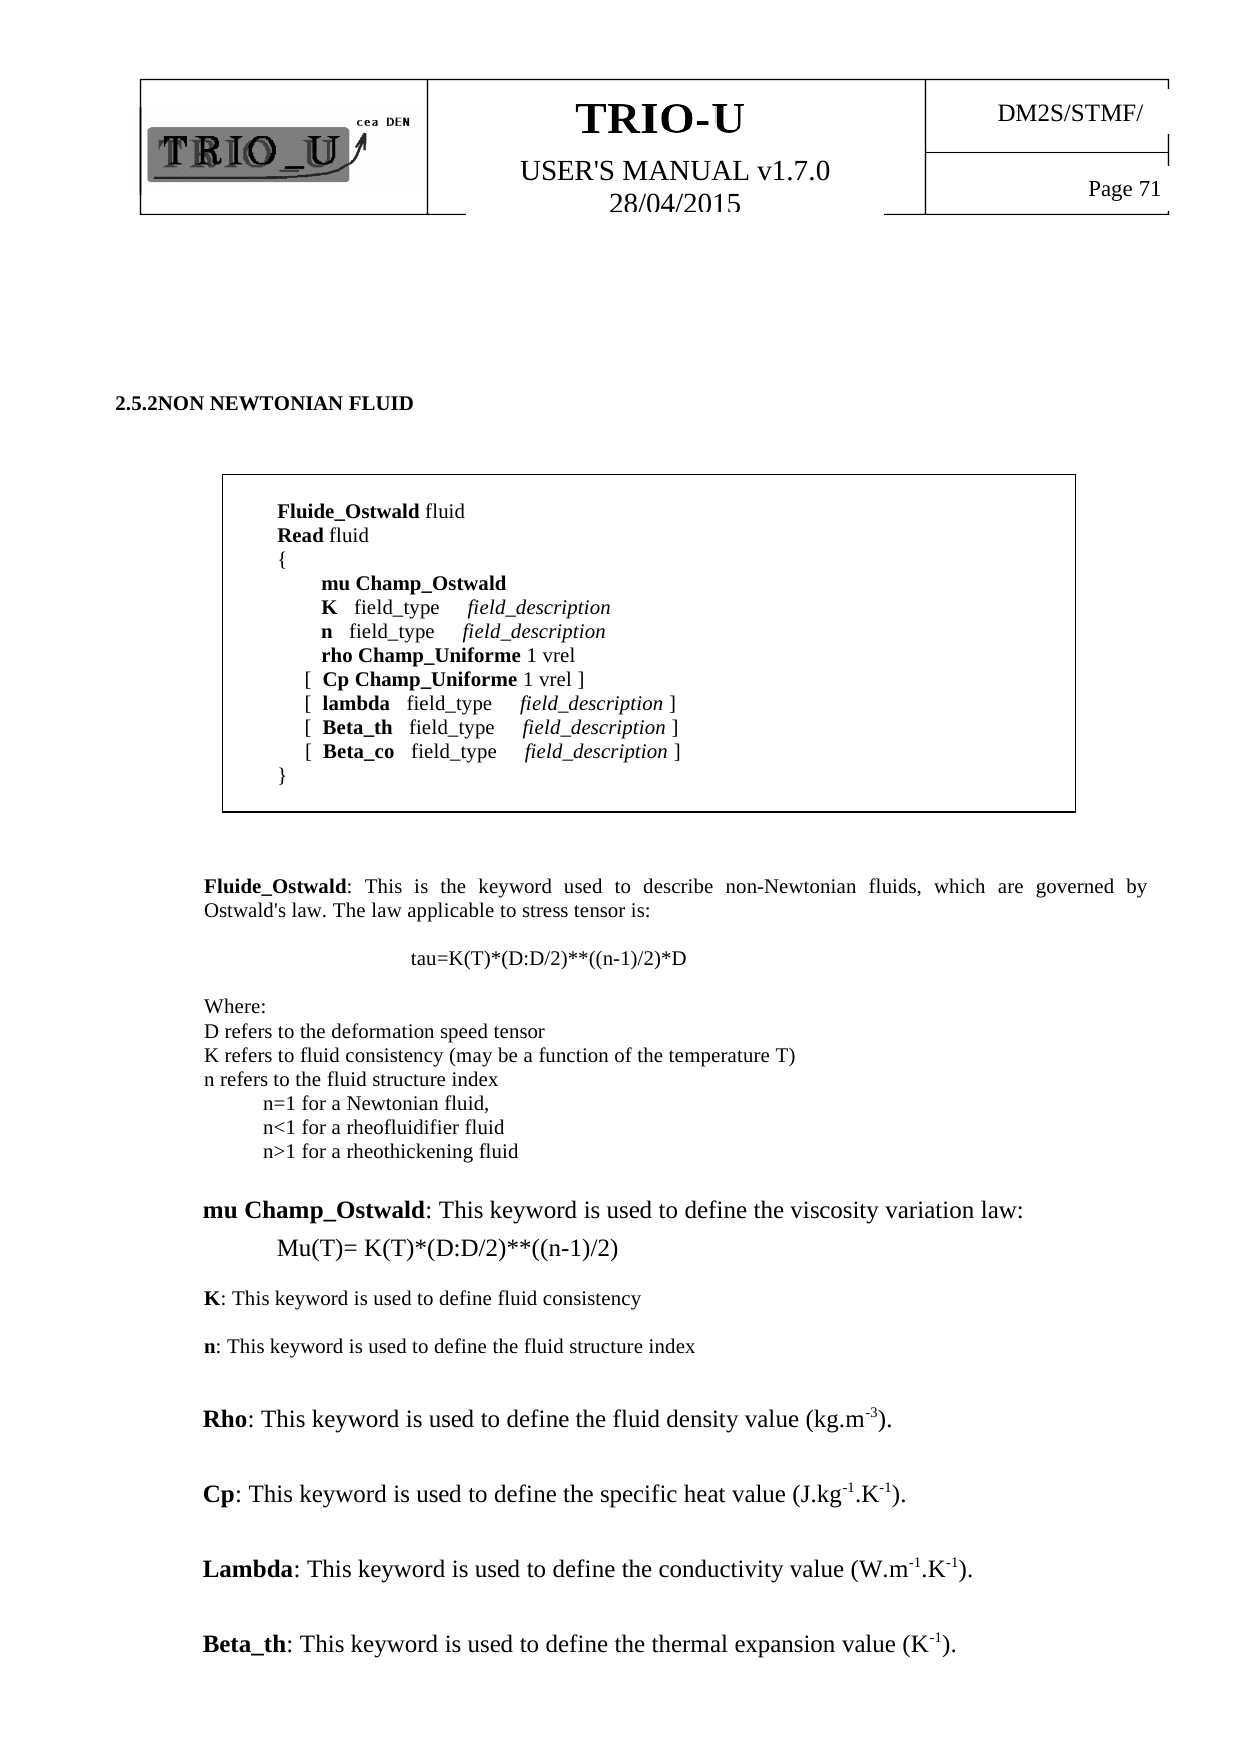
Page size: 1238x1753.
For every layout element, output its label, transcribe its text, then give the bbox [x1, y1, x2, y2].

text Lambda: This keyword is used to define the conductivity value (W.m-1.K-1). [203, 1546, 1165, 1583]
subtitle NON NEWTONIAN FLUID [115, 391, 1164, 415]
text n>1 for a rheothickening fluid [204, 1139, 1149, 1163]
text D refers to the deformation speed tensor [204, 1018, 1149, 1042]
text Cp: This keyword is used to define the specific heat value (J.kg-1.K-1). [203, 1471, 1165, 1508]
text Where: [204, 994, 1149, 1018]
text n=1 for a Newtonian fluid, [204, 1091, 1149, 1115]
text n: This keyword is used to define the fluid structure index [204, 1334, 1149, 1358]
text n refers to the fluid structure index [204, 1067, 1149, 1091]
text Fluide_Ostwald: This is the keyword used to describe non-Newtonian fluids, which are governed by Ostwald's law. The law applicable to stress tensor is: [204, 874, 1149, 922]
text Beta_th: This keyword is used to define the thermal expansion value (K-1). [203, 1621, 1165, 1658]
table_header Fluide_Ostwald fluid Read fluid { mu Champ_Ostwald K field_type field_description n field_type field_description rho Champ_Uniforme 1 vrel [ Cp Champ_Uniforme 1 vrel ] [ lambda field_type field_description ] [ Beta_th field_type field_description ] [ Beta_co field_type field_description ] } [223, 475, 1075, 811]
text mu Champ_Ostwald: This keyword is used to define the viscosity variation law: [203, 1187, 1165, 1224]
text K: This keyword is used to define fluid consistency [204, 1286, 1149, 1310]
text Rho: This keyword is used to define the fluid density value (kg.m-3). [203, 1396, 1165, 1433]
text n<1 for a rheofluidifier fluid [263, 1115, 1149, 1139]
text K refers to fluid consistency (may be a function of the temperature T) [204, 1042, 1149, 1067]
text Mu(T)= K(T)*(D:D/2)**((n-1)/2) [203, 1224, 1165, 1262]
text tau=K(T)*(D:D/2)**((n-1)/2)*D [352, 946, 1149, 970]
